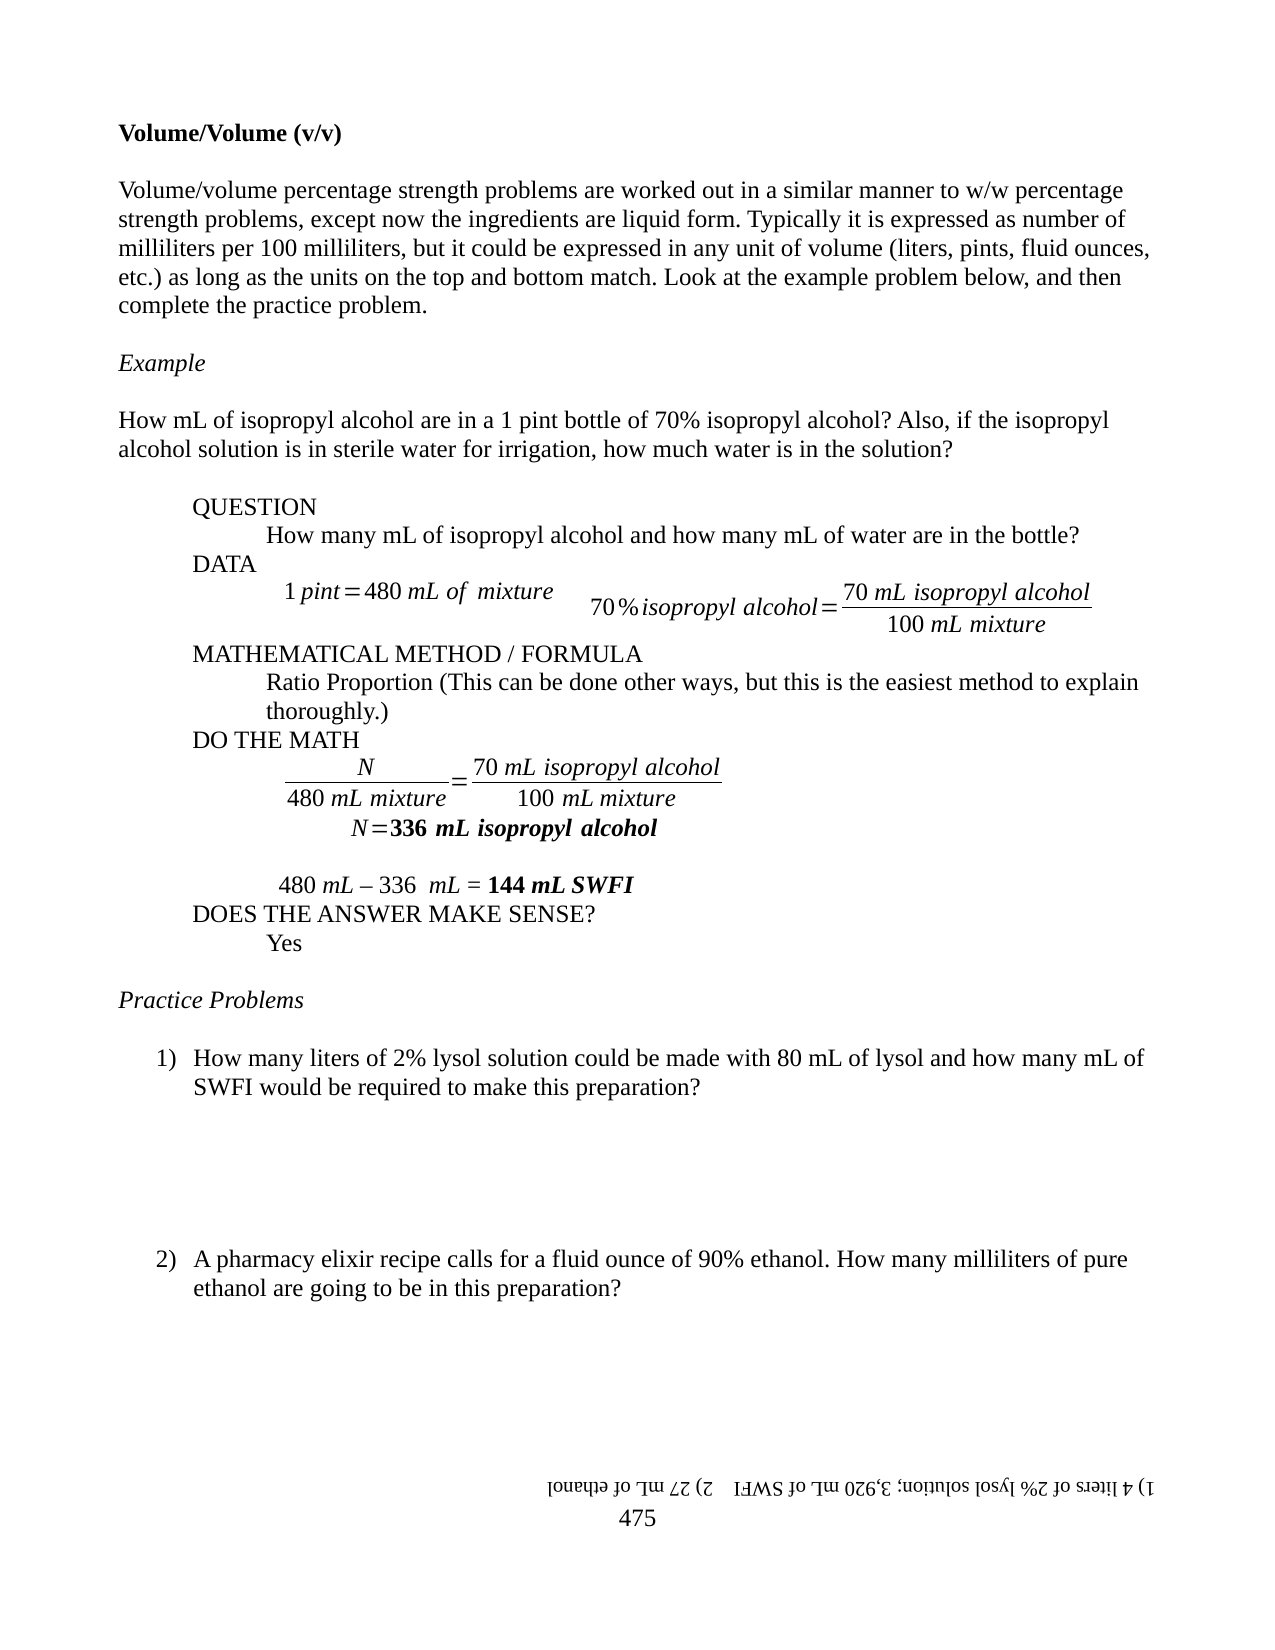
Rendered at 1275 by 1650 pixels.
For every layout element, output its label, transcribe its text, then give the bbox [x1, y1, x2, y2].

text Ratio Proportion (This can be done other ways, but this is the easiest method to explain thoroughly.) [266, 667, 1157, 725]
text DO THE MATH [192, 725, 1157, 754]
text Volume/volume percentage strength problems are worked out in a similar manner to w/w percentage strength problems, except now the ingredients are liquid form. Typically it is expressed as number of milliliters per 100 milliliters, but it could be expressed in any unit of volume (liters, pints, fluid ounces, etc.) as long as the units on the top and bottom match. Look at the example problem below, and then complete the practice problem. [118, 176, 1157, 319]
text Yes [266, 928, 1157, 957]
text QUESTION [192, 492, 1157, 521]
text DOES THE ANSWER MAKE SENSE? [192, 899, 1157, 928]
text How mL of isopropyl alcohol are in a 1 pint bottle of 70% isopropyl alcohol? Also, if the isopropyl alcohol solution is in sterile water for irrigation, how much water is in the solution? [118, 406, 1157, 463]
text 480 mL – 336 mL = 144 mL SWFI [266, 870, 1157, 899]
text How many mL of isopropyl alcohol and how many mL of water are in the bottle? [266, 521, 1157, 549]
list A pharmacy elixir recipe calls for a fluid ounce of 90% ethanol. How many milliliters of pure ethanol are going to be in this preparation? [156, 1244, 1157, 1302]
text MATHEMATICAL METHOD / FORMULA [192, 639, 1157, 667]
list How many liters of 2% lysol solution could be made with 80 mL of lysol and how many mL of SWFI would be required to make this preparation? [156, 1043, 1157, 1100]
text Practice Problems [118, 985, 1157, 1014]
text Volume/Volume (v/v) [118, 118, 1157, 147]
text Example [118, 348, 1157, 377]
text DATA [192, 549, 1157, 578]
